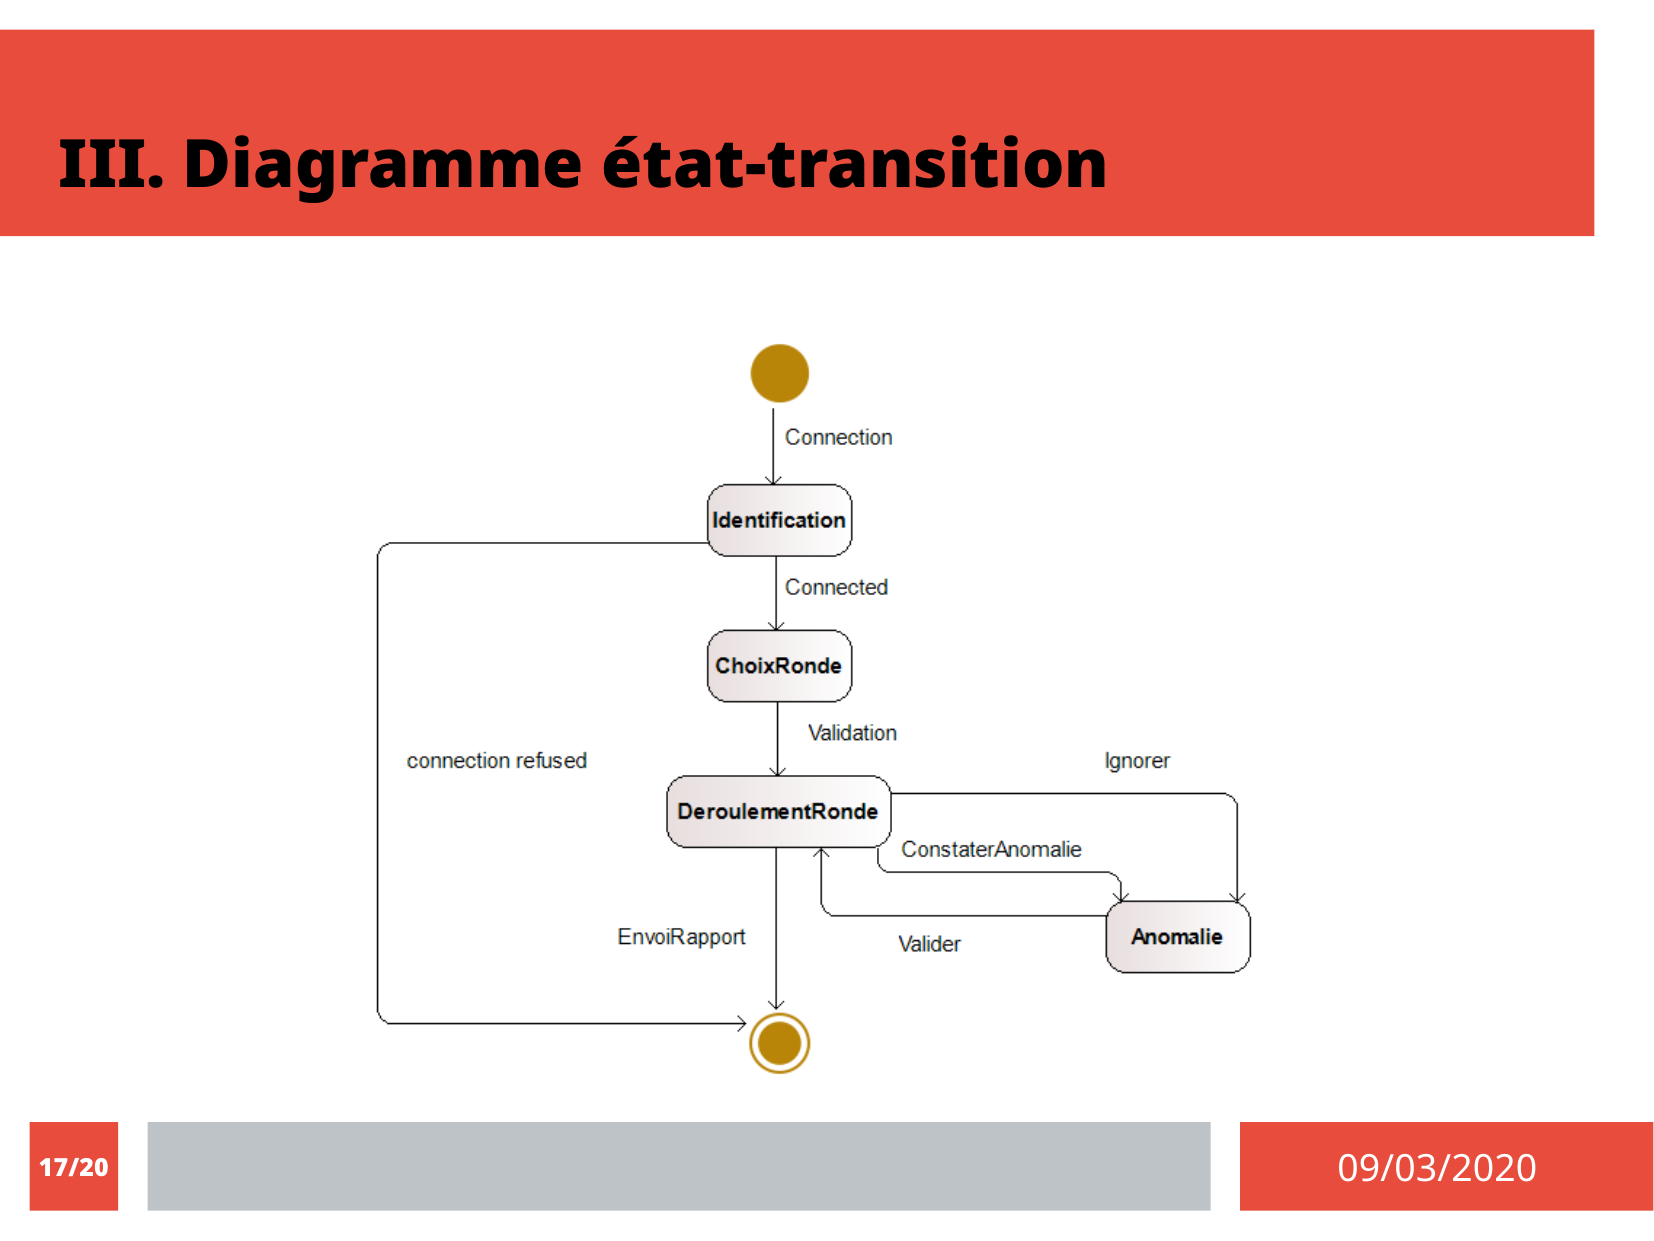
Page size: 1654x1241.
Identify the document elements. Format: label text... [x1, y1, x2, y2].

picture [348, 324, 1276, 1093]
title III. Diagramme état-transition [59, 59, 1595, 207]
